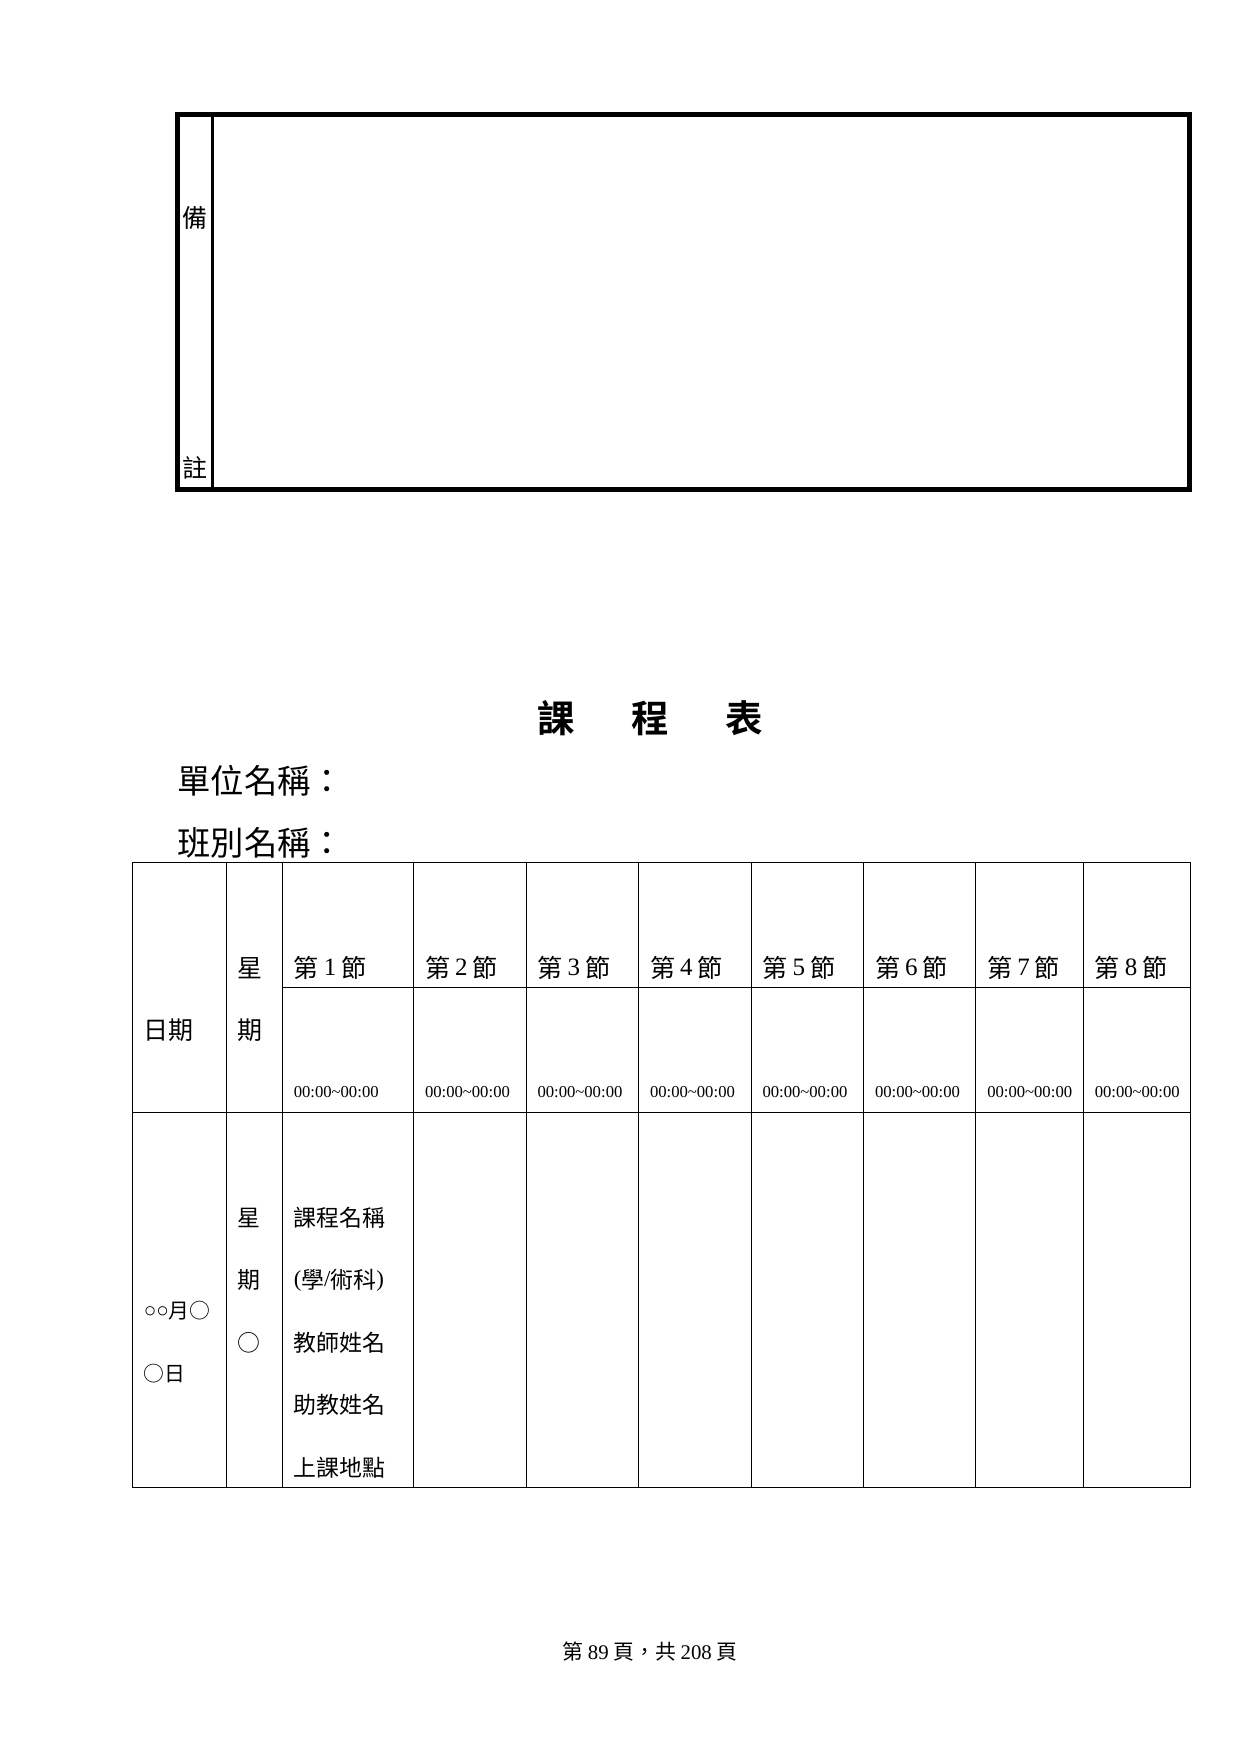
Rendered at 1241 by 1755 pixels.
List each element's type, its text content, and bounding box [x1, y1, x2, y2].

table_header 第2節 [414, 863, 526, 987]
table_header 第5節 [752, 863, 863, 987]
table_cell 00:00~00:00 [283, 988, 413, 1112]
table_header 第3節 [527, 863, 638, 987]
table_header 星期 [227, 863, 282, 1112]
table_header 第1節 [283, 863, 413, 987]
table_cell 00:00~00:00 [864, 988, 975, 1112]
table_header 第7節 [976, 863, 1083, 987]
table_cell 00:00~00:00 [527, 988, 638, 1112]
table_cell [976, 1113, 1083, 1487]
table_cell 00:00~00:00 [752, 988, 863, 1112]
table_cell [639, 1113, 751, 1487]
table_cell [527, 1113, 638, 1487]
table_cell 00:00~00:00 [976, 988, 1083, 1112]
table_cell [864, 1113, 975, 1487]
table_cell [752, 1113, 863, 1487]
table_header 第8節 [1084, 863, 1190, 987]
table_header 第6節 [864, 863, 975, 987]
table_cell 00:00~00:00 [414, 988, 526, 1112]
table_header 第4節 [639, 863, 751, 987]
table_cell ○○月○○日 [133, 1113, 226, 1487]
table_cell 課程名稱 (學/術科) 教師姓名 助教姓名 上課地點 [283, 1113, 413, 1487]
text 單位名稱： [177, 737, 1122, 799]
table_cell [214, 117, 1187, 487]
text 課 程 表 [177, 674, 1122, 737]
table_cell 備 註 [180, 117, 211, 487]
table_header 日期 [133, 863, 226, 1112]
table_cell 00:00~00:00 [1084, 988, 1190, 1112]
table_cell [1084, 1113, 1190, 1487]
table_cell [414, 1113, 526, 1487]
table_cell 00:00~00:00 [639, 988, 751, 1112]
table_cell 星期○ [227, 1113, 282, 1487]
text 班別名稱： [177, 799, 1122, 862]
